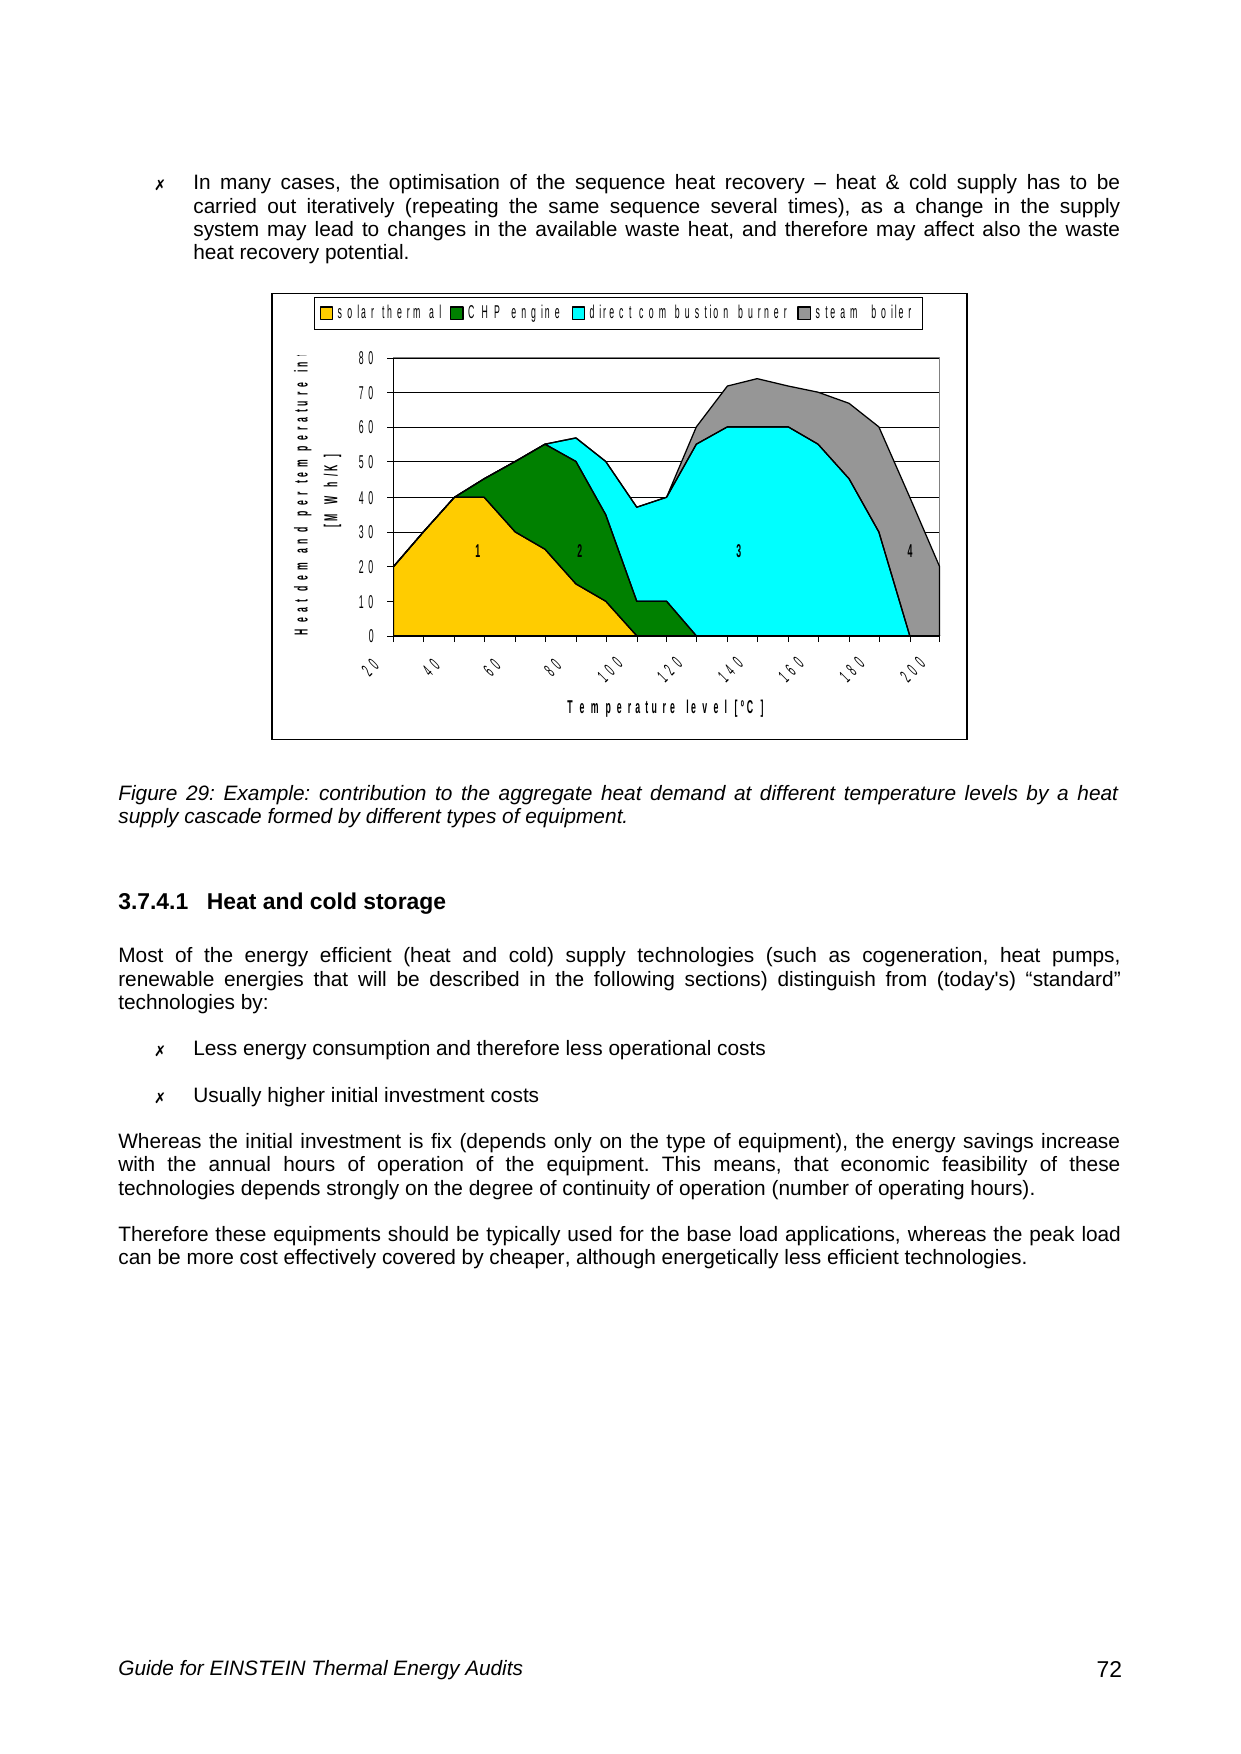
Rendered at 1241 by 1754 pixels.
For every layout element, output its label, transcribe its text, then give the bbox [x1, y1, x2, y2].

list Less energy consumption and therefore less operational costs [156, 1037, 1122, 1060]
list In many cases, the optimisation of the sequence heat recovery – heat & cold supply has to be carried out iteratively (repeating the same sequence several times), as a change in the supply system may lead to changes in the available waste heat, and therefore may affect also the waste heat recovery potential. [156, 171, 1122, 264]
text Whereas the initial investment is fix (depends only on the type of equipment), the energy savings increase with the annual hours of operation of the equipment. This means, that economic feasibility of these technologies depends strongly on the degree of continuity of operation (number of operating hours). [118, 1130, 1122, 1199]
text Most of the energy efficient (heat and cold) supply technologies (such as cogeneration, heat pumps, renewable energies that will be described in the following sections) distinguish from (today's) “standard” technologies by: [118, 944, 1122, 1014]
text Therefore these equipments should be typically used for the base load applications, whereas the peak load can be more cost effectively covered by cheaper, although energetically less efficient technologies. [118, 1223, 1122, 1269]
subtitle Heat and cold storage [118, 889, 1122, 914]
text Figure 29: Example: contribution to the aggregate heat demand at different temperature levels by a heat supply cascade formed by different types of equipment. [118, 782, 1122, 828]
list Usually higher initial investment costs [156, 1083, 1122, 1107]
